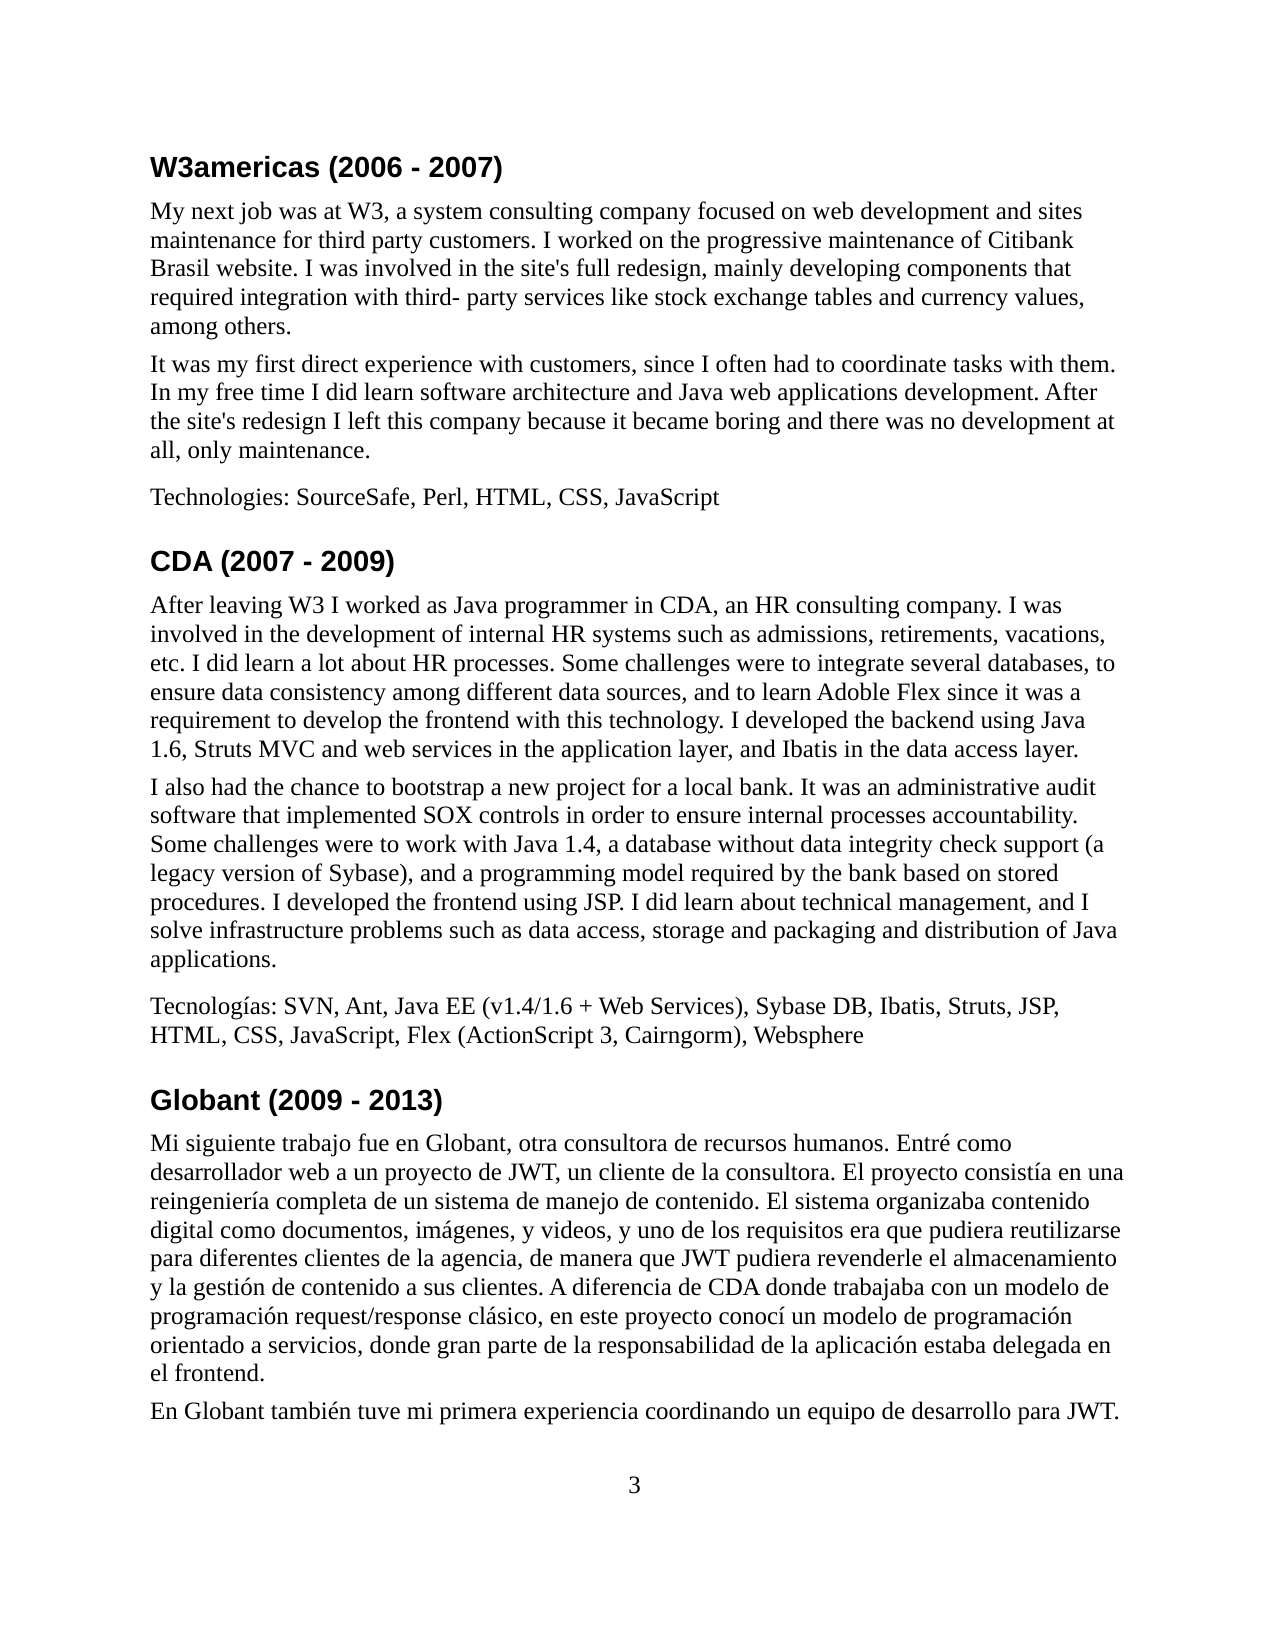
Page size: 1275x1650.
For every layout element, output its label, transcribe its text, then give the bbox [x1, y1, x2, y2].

text I also had the chance to bootstrap a new project for a local bank. It was an administrative audit software that implemented SOX controls in order to ensure internal processes accountability. Some challenges were to work with Java 1.4, a database without data integrity check support (a legacy version of Sybase), and a programming model required by the bank based on stored procedures. I developed the frontend using JSP. I did learn about technical management, and I solve infrastructure problems such as data access, storage and packaging and distribution of Java applications. [150, 772, 1125, 973]
text My next job was at W3, a system consulting company focused on web development and sites maintenance for third party customers. I worked on the progressive maintenance of Citibank Brasil website. I was involved in the site's full redesign, mainly developing components that required integration with third- party services like stock exchange tables and currency values, among others. [150, 196, 1125, 340]
subtitle W3americas (2006 - 2007) [150, 150, 1125, 183]
text Tecnologías: SVN, Ant, Java EE (v1.4/1.6 + Web Services), Sybase DB, Ibatis, Struts, JSP, HTML, CSS, JavaScript, Flex (ActionScript 3, Cairngorm), Websphere [150, 991, 1125, 1048]
text Mi siguiente trabajo fue en Globant, otra consultora de recursos humanos. Entré como desarrollador web a un proyecto de JWT, un cliente de la consultora. El proyecto consistía en una reingeniería completa de un sistema de manejo de contenido. El sistema organizaba contenido digital como documentos, imágenes, y videos, y uno de los requisitos era que pudiera reutilizarse para diferentes clientes de la agencia, de manera que JWT pudiera revenderle el almacenamiento y la gestión de contenido a sus clientes. A diferencia de CDA donde trabajaba con un modelo de programación request/response clásico, en este proyecto conocí un modelo de programación orientado a servicios, donde gran parte de la responsabilidad de la aplicación estaba delegada en el frontend. [150, 1128, 1125, 1387]
text En Globant también tuve mi primera experiencia coordinando un equipo de desarrollo para JWT. [150, 1396, 1125, 1425]
subtitle Globant (2009 - 2013) [150, 1082, 1125, 1116]
text After leaving W3 I worked as Java programmer in CDA, an HR consulting company. I was involved in the development of internal HR systems such as admissions, retirements, vacations, etc. I did learn a lot about HR processes. Some challenges were to integrate several databases, to ensure data consistency among different data sources, and to learn Adoble Flex since it was a requirement to develop the frontend with this technology. I developed the backend using Java 1.6, Struts MVC and web services in the application layer, and Ibatis in the data access layer. [150, 590, 1125, 763]
subtitle CDA (2007 - 2009) [150, 544, 1125, 578]
text It was my first direct experience with customers, since I often had to coordinate tasks with them. In my free time I did learn software architecture and Java web applications development. After the site's redesign I left this company because it became boring and there was no development at all, only maintenance. [150, 349, 1125, 464]
text Technologies: SourceSafe, Perl, HTML, CSS, JavaScript [150, 482, 1125, 510]
